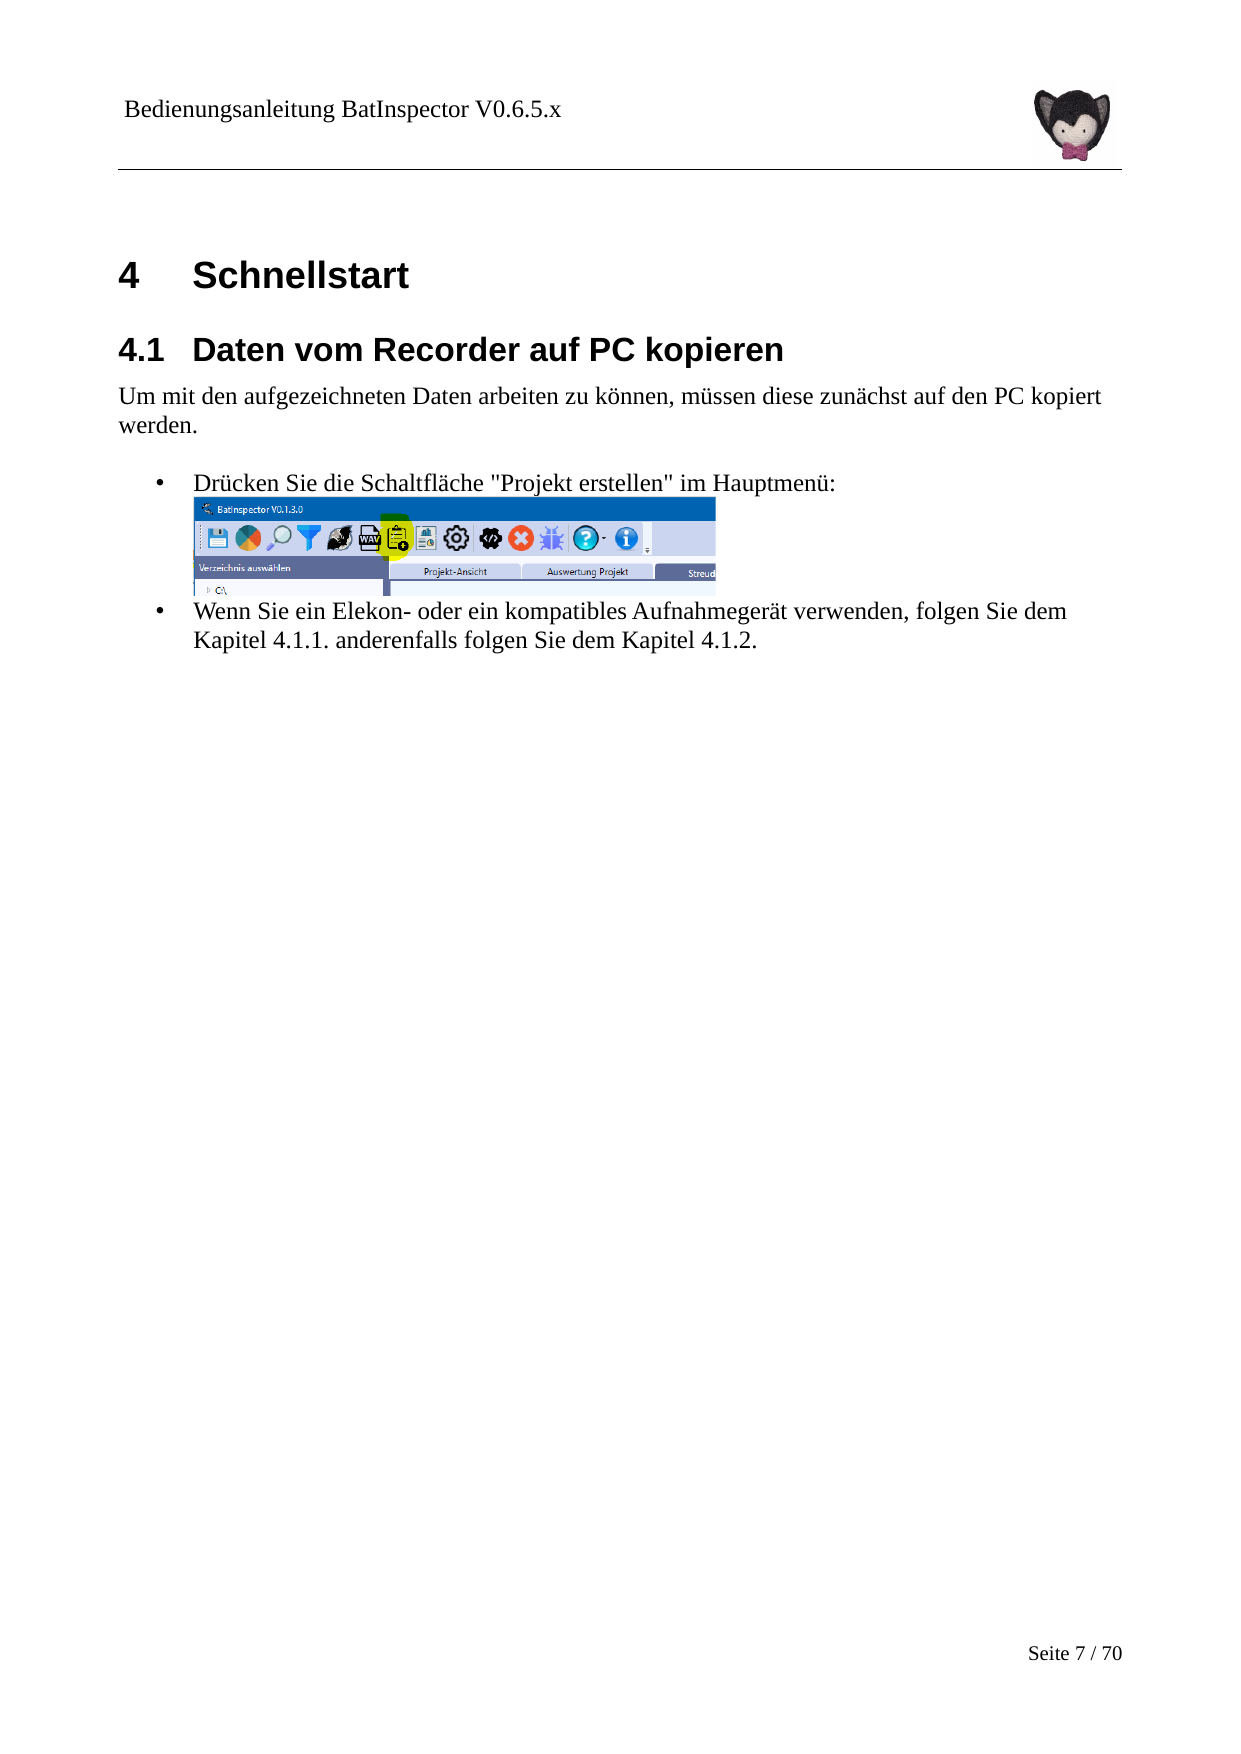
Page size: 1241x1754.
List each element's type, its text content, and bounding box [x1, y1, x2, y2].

subtitle Schnellstart [118, 253, 1122, 297]
picture [193, 496, 716, 596]
picture [1030, 80, 1119, 169]
list Wenn Sie ein Elekon- oder ein kompatibles Aufnahmegerät verwenden, folgen Sie dem Kapitel 4.1.1. anderenfalls folgen Sie dem Kapitel 4.1.2. [156, 596, 1122, 653]
list Drücken Sie die Schaltfläche "Projekt erstellen" im Hauptmenü: [156, 468, 1122, 496]
subtitle Daten vom Recorder auf PC kopieren [118, 330, 1122, 369]
text Um mit den aufgezeichneten Daten arbeiten zu können, müssen diese zunächst auf den PC kopiert werden. [118, 381, 1122, 439]
